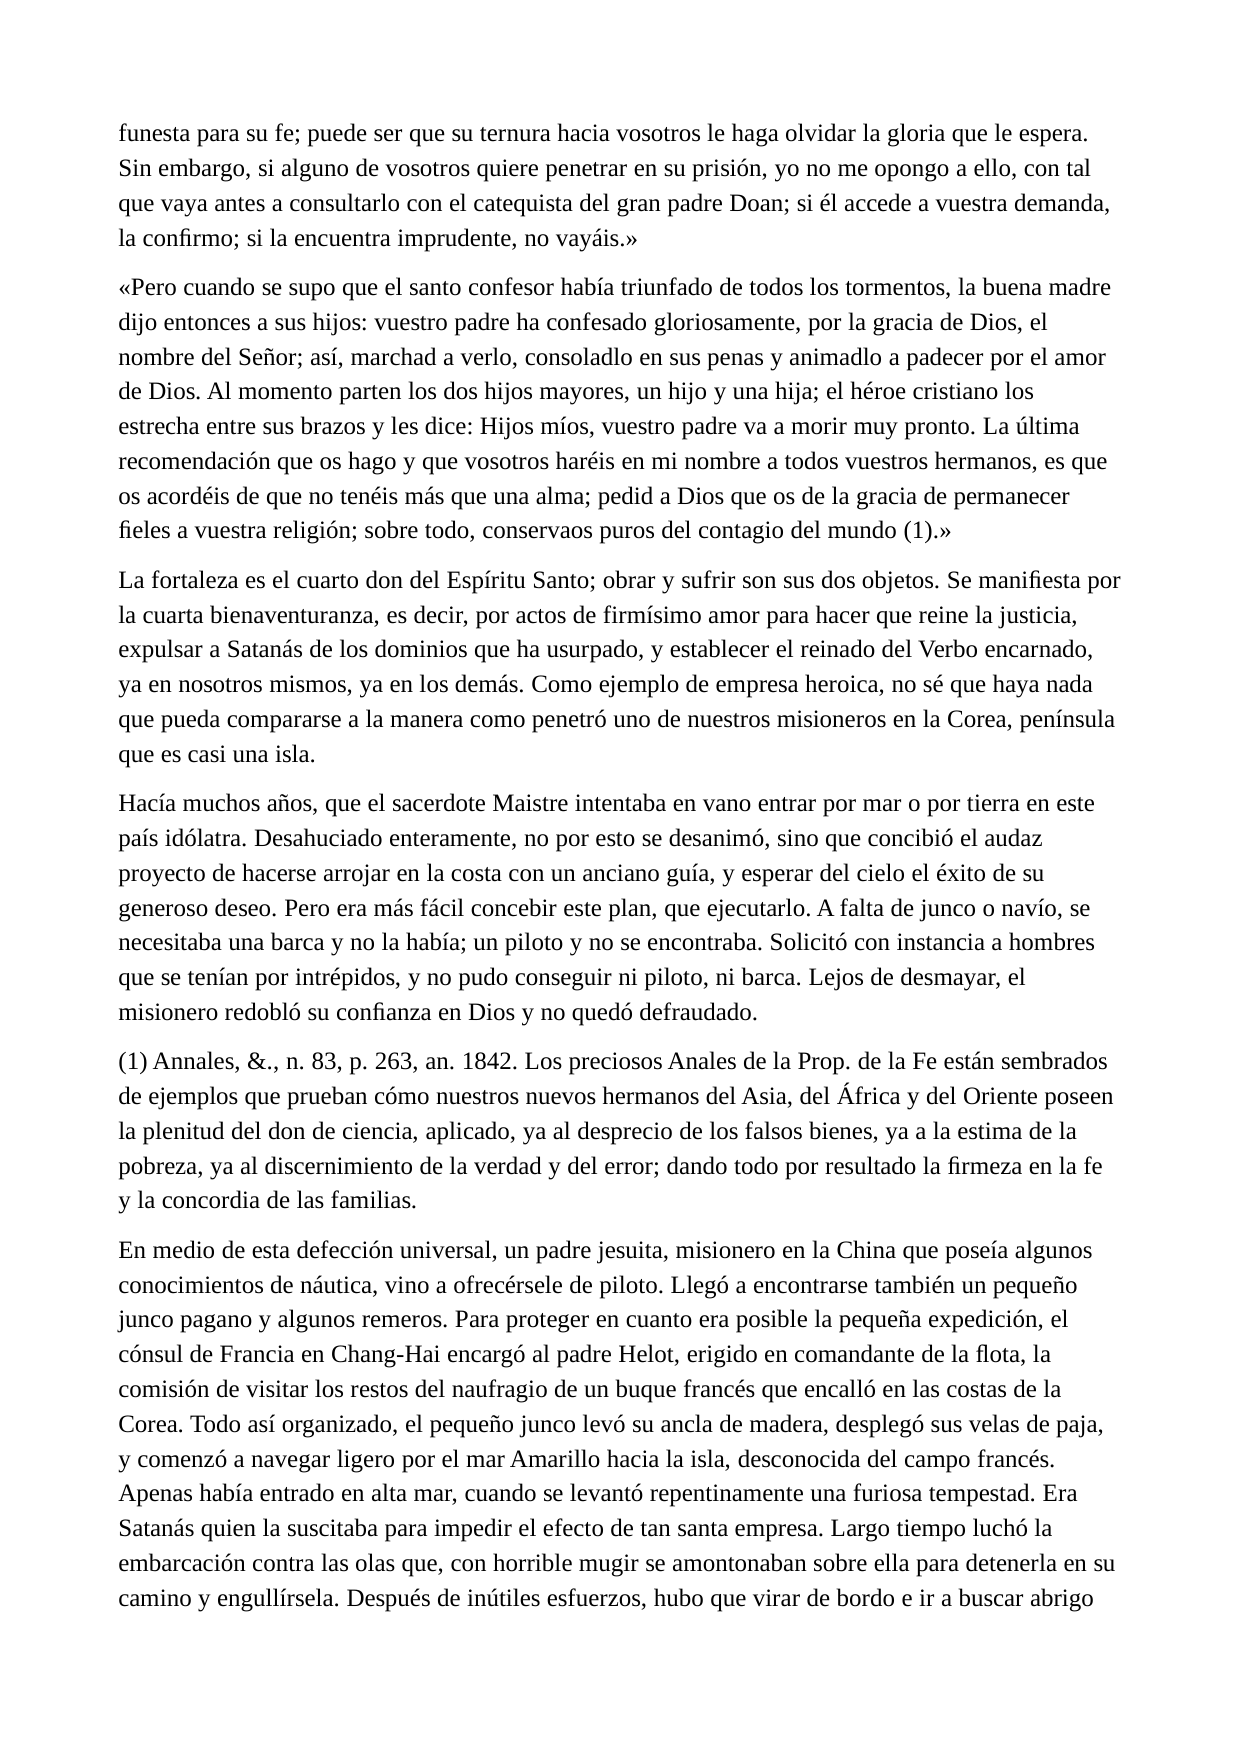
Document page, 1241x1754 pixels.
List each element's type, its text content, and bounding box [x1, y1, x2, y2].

text En medio de esta defección universal, un padre jesuita, misionero en la China que poseía algunos conocimientos de náutica, vino a ofrecérsele de piloto. Llegó a encontrarse también un pequeño junco pagano y algunos remeros. Para proteger en cuanto era posible la pequeña expedición, el cónsul de Francia en Chang-Hai encargó al padre Helot, erigido en comandante de la ﬂota, la comisión de visitar los restos del naufragio de un buque francés que encalló en las costas de la Corea. Todo así organizado, el pequeño junco levó su ancla de madera, desplegó sus velas de paja, y comenzó a navegar ligero por el mar Amarillo hacia la isla, desconocida del campo francés. Apenas había entrado en alta mar, cuando se levantó repentinamente una furiosa tempestad. Era Satanás quien la suscitaba para impedir el efecto de tan santa empresa. Largo tiempo luchó la embarcación contra las olas que, con horrible mugir se amontonaban sobre ella para detenerla en su camino y engullírsela. Después de inútiles esfuerzos, hubo que virar de bordo e ir a buscar abrigo [118, 1235, 1122, 1612]
text La fortaleza es el cuarto don del Espíritu Santo; obrar y sufrir son sus dos objetos. Se maniﬁesta por la cuarta bienaventuranza, es decir, por actos de firmísimo amor para hacer que reine la justicia, expulsar a Satanás de los dominios que ha usurpado, y establecer el reinado del Verbo encarnado, ya en nosotros mismos, ya en los demás. Como ejemplo de empresa heroica, no sé que haya nada que pueda compararse a la manera como penetró uno de nuestros misioneros en la Corea, península que es casi una isla. [118, 565, 1122, 768]
text «Pero cuando se supo que el santo confesor había triunfado de todos los tormentos, la buena madre dijo entonces a sus hijos: vuestro padre ha confesado gloriosamente, por la gracia de Dios, el nombre del Señor; así, marchad a verlo, consoladlo en sus penas y animadlo a padecer por el amor de Dios. Al momento parten los dos hijos mayores, un hijo y una hija; el héroe cristiano los estrecha entre sus brazos y les dice: Hijos míos, vuestro padre va a morir muy pronto. La última recomendación que os hago y que vosotros haréis en mi nombre a todos vuestros hermanos, es que os acordéis de que no tenéis más que una alma; pedid a Dios que os de la gracia de permanecer ﬁeles a vuestra religión; sobre todo, conservaos puros del contagio del mundo (1).» [118, 272, 1122, 544]
text Hacía muchos años, que el sacerdote Maistre intentaba en vano entrar por mar o por tierra en este país idólatra. Desahuciado enteramente, no por esto se desanimó, sino que concibió el audaz proyecto de hacerse arrojar en la costa con un anciano guía, y esperar del cielo el éxito de su generoso deseo. Pero era más fácil concebir este plan, que ejecutarlo. A falta de junco o navío, se necesitaba una barca y no la había; un piloto y no se encontraba. Solicitó con instancia a hombres que se tenían por intrépidos, y no pudo conseguir ni piloto, ni barca. Lejos de desmayar, el misionero redobló su conﬁanza en Dios y no quedó defraudado. [118, 788, 1122, 1026]
text funesta para su fe; puede ser que su ternura hacia vosotros le haga olvidar la gloria que le espera. Sin embargo, si alguno de vosotros quiere penetrar en su prisión, yo no me opongo a ello, con tal que vaya antes a consultarlo con el catequista del gran padre Doan; si él accede a vuestra demanda, la conﬁrmo; si la encuentra imprudente, no vayáis.» [118, 118, 1122, 252]
text (1) Annales, &., n. 83, p. 263, an. 1842. Los preciosos Anales de la Prop. de la Fe están sembrados de ejemplos que prueban cómo nuestros nuevos hermanos del Asia, del África y del Oriente poseen la plenitud del don de ciencia, aplicado, ya al desprecio de los falsos bienes, ya a la estima de la pobreza, ya al discernimiento de la verdad y del error; dando todo por resultado la ﬁrmeza en la fe y la concordia de las familias. [118, 1046, 1122, 1214]
